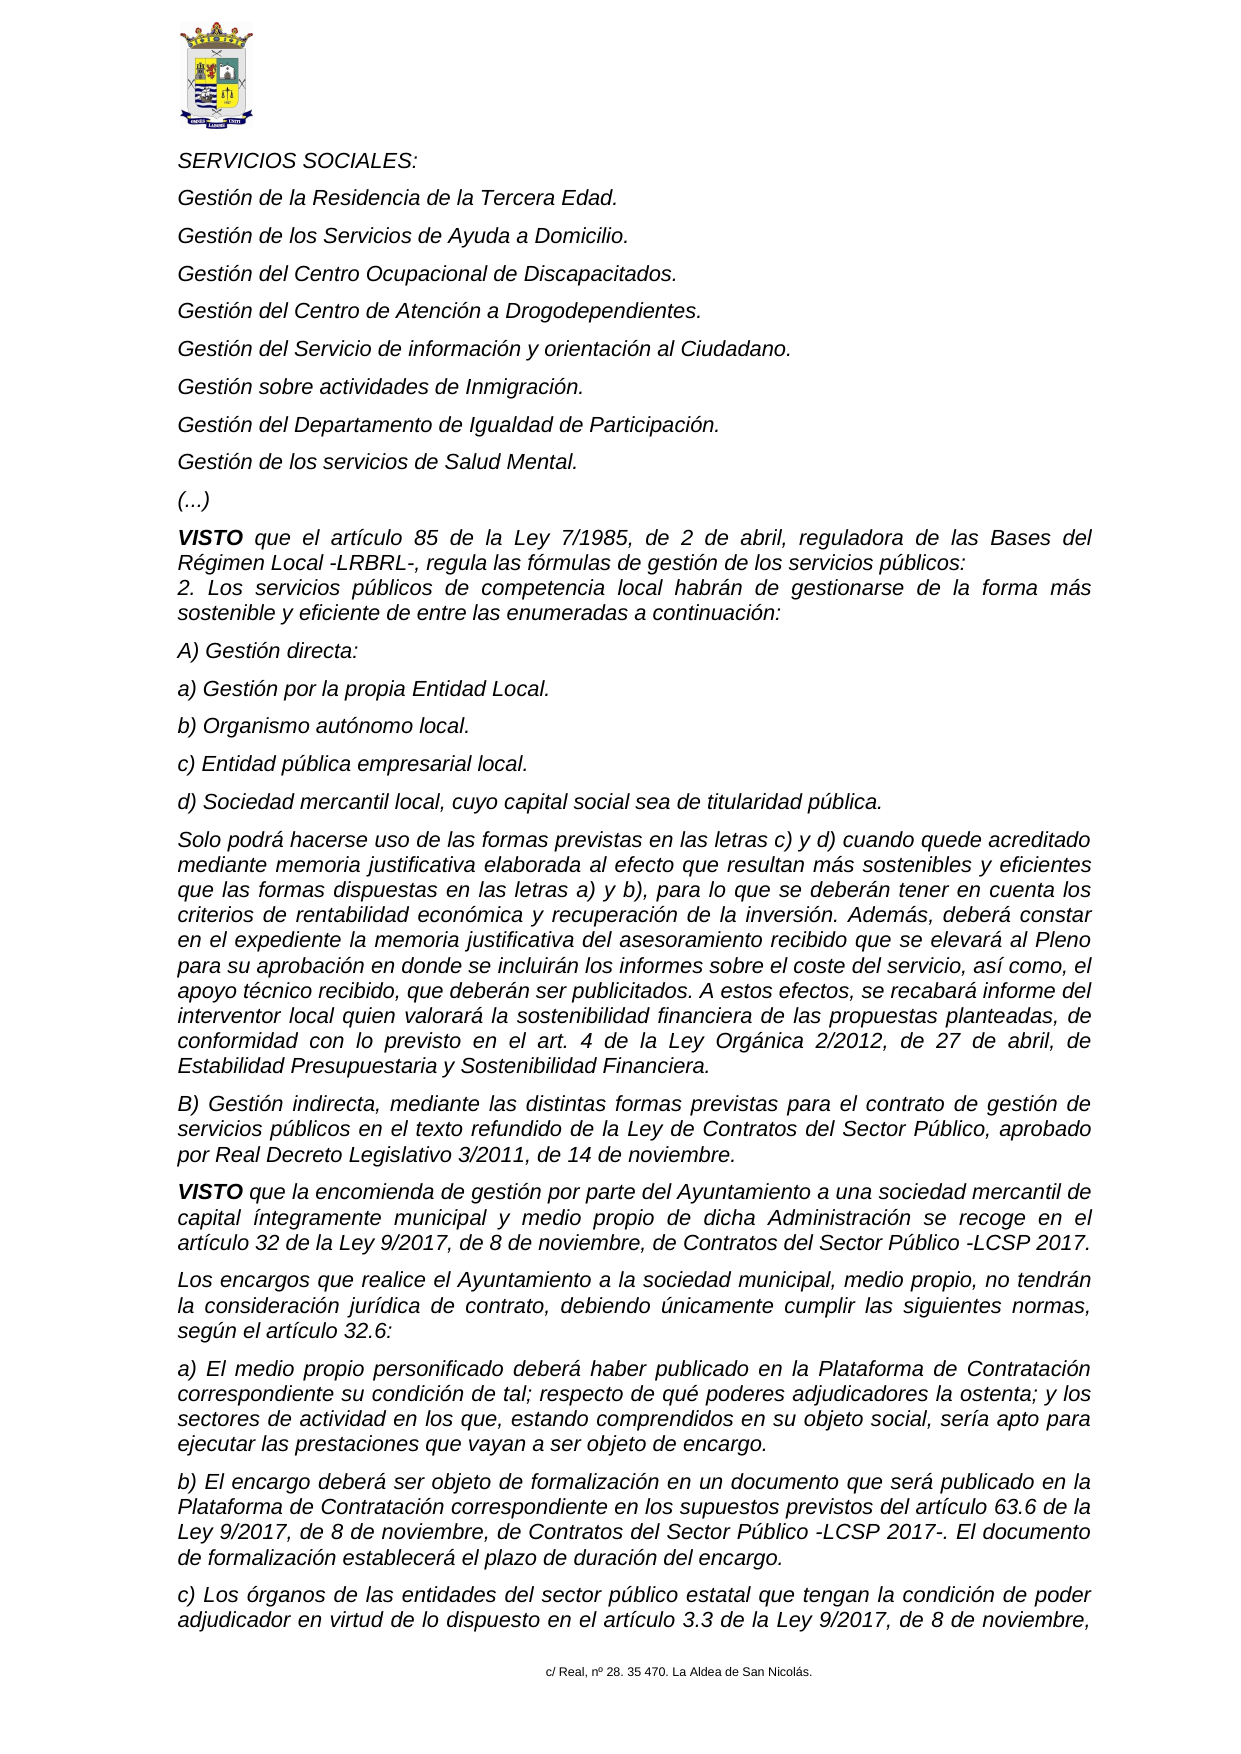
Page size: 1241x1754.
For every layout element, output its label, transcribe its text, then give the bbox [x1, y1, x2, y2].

text a) Gestión por la propia Entidad Local. [177, 676, 1093, 701]
text a) El medio propio personificado deberá haber publicado en la Plataforma de Contratación correspondiente su condición de tal; respecto de qué poderes adjudicadores la ostenta; y los sectores de actividad en los que, estando comprendidos en su objeto social, sería apto para ejecutar las prestaciones que vayan a ser objeto de encargo. [177, 1356, 1093, 1456]
text (...) [177, 487, 1093, 512]
text Gestión de los Servicios de Ayuda a Domicilio. [177, 223, 1093, 248]
picture [180, 22, 253, 129]
text A) Gestión directa: [177, 638, 1093, 663]
text B) Gestión indirecta, mediante las distintas formas previstas para el contrato de gestión de servicios públicos en el texto refundido de la Ley de Contratos del Sector Público, aprobado por Real Decreto Legislativo 3/2011, de 14 de noviembre. [177, 1091, 1093, 1167]
text SERVICIOS SOCIALES: [177, 148, 1093, 173]
text VISTO que el artículo 85 de la Ley 7/1985, de 2 de abril, reguladora de las Bases del Régimen Local -LRBRL-, regula las fórmulas de gestión de los servicios públicos: [177, 525, 1093, 575]
text d) Sociedad mercantil local, cuyo capital social sea de titularidad pública. [177, 789, 1093, 814]
text Solo podrá hacerse uso de las formas previstas en las letras c) y d) cuando quede acreditado mediante memoria justificativa elaborada al efecto que resultan más sostenibles y eficientes que las formas dispuestas en las letras a) y b), para lo que se deberán tener en cuenta los criterios de rentabilidad económica y recuperación de la inversión. Además, deberá constar en el expediente la memoria justificativa del asesoramiento recibido que se elevará al Pleno para su aprobación en donde se incluirán los informes sobre el coste del servicio, así como, el apoyo técnico recibido, que deberán ser publicitados. A estos efectos, se recabará informe del interventor local quien valorará la sostenibilidad financiera de las propuestas planteadas, de conformidad con lo previsto en el art. 4 de la Ley Orgánica 2/2012, de 27 de abril, de Estabilidad Presupuestaria y Sostenibilidad Financiera. [177, 827, 1093, 1079]
text Gestión de la Residencia de la Tercera Edad. [177, 185, 1093, 211]
text Gestión del Centro de Atención a Drogodependientes. [177, 298, 1093, 324]
text Gestión de los servicios de Salud Mental. [177, 449, 1093, 474]
text Los encargos que realice el Ayuntamiento a la sociedad municipal, medio propio, no tendrán la consideración jurídica de contrato, debiendo únicamente cumplir las siguientes normas, según el artículo 32.6: [177, 1267, 1093, 1343]
text b) El encargo deberá ser objeto de formalización en un documento que será publicado en la Plataforma de Contratación correspondiente en los supuestos previstos del artículo 63.6 de la Ley 9/2017, de 8 de noviembre, de Contratos del Sector Público -LCSP 2017-. El documento de formalización establecerá el plazo de duración del encargo. [177, 1469, 1093, 1570]
text Gestión del Centro Ocupacional de Discapacitados. [177, 261, 1093, 286]
text VISTO que la encomienda de gestión por parte del Ayuntamiento a una sociedad mercantil de capital íntegramente municipal y medio propio de dicha Administración se recoge en el artículo 32 de la Ley 9/2017, de 8 de noviembre, de Contratos del Sector Público -LCSP 2017. [177, 1179, 1093, 1255]
text Gestión sobre actividades de Inmigración. [177, 374, 1093, 399]
text Gestión del Departamento de Igualdad de Participación. [177, 412, 1093, 437]
text c) Entidad pública empresarial local. [177, 751, 1093, 776]
text Gestión del Servicio de información y orientación al Ciudadano. [177, 336, 1093, 361]
text c) Los órganos de las entidades del sector público estatal que tengan la condición de poder adjudicador en virtud de lo dispuesto en el artículo 3.3 de la Ley 9/2017, de 8 de noviembre, [177, 1582, 1093, 1633]
text 2. Los servicios públicos de competencia local habrán de gestionarse de la forma más sostenible y eficiente de entre las enumeradas a continuación: [177, 575, 1093, 626]
text b) Organismo autónomo local. [177, 713, 1093, 739]
